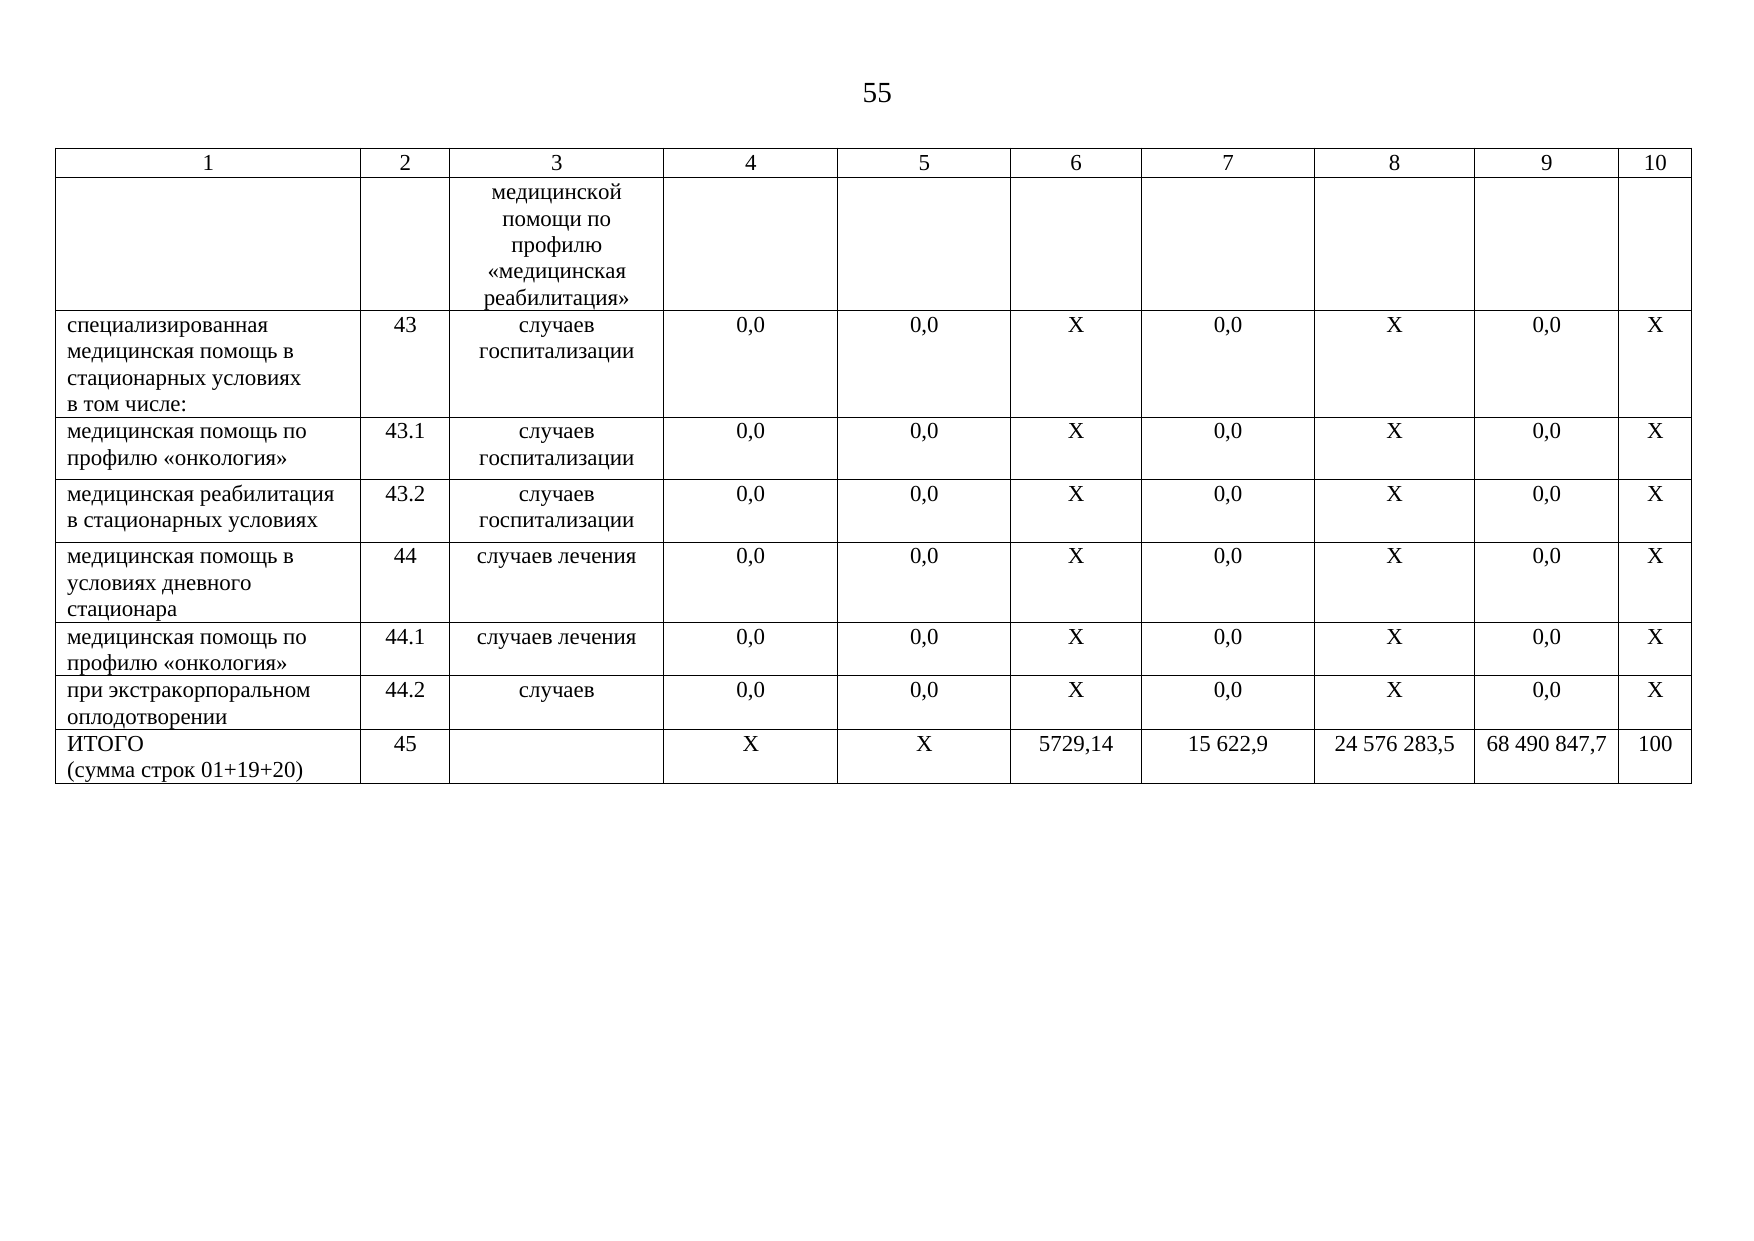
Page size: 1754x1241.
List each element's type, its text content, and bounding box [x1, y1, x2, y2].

table_cell 0,0 [1142, 418, 1314, 479]
table_cell Х [1011, 480, 1141, 542]
table_cell 0,0 [1475, 623, 1618, 675]
table_cell 0,0 [1142, 676, 1314, 729]
table_cell [1142, 178, 1314, 310]
table_cell 0,0 [838, 418, 1010, 479]
table_cell медицинской помощи по профилю «медицинская реабилитация» [450, 178, 663, 310]
table_cell 44.1 [361, 623, 449, 675]
table_header 10 [1619, 149, 1691, 177]
table_cell ИТОГО (сумма строк 01+19+20) [56, 730, 360, 783]
table_cell 24 576 283,5 [1315, 730, 1474, 783]
table_header 2 [361, 149, 449, 177]
table_header 4 [664, 149, 837, 177]
table_header 6 [1011, 149, 1141, 177]
table_cell случаев госпитализации [450, 480, 663, 542]
table_cell [450, 730, 663, 783]
table_cell случаев [450, 676, 663, 729]
table_cell 43.2 [361, 480, 449, 542]
table_cell случаев лечения [450, 623, 663, 675]
table_cell [1619, 178, 1691, 310]
table_cell [1475, 178, 1618, 310]
table_header 7 [1142, 149, 1314, 177]
table_cell Х [1619, 543, 1691, 622]
table_cell 44.2 [361, 676, 449, 729]
table_cell Х [1011, 676, 1141, 729]
table_cell 0,0 [1142, 543, 1314, 622]
table_cell 0,0 [1142, 311, 1314, 417]
table_header 3 [450, 149, 663, 177]
table_cell 0,0 [1142, 480, 1314, 542]
table_cell Х [1315, 311, 1474, 417]
table_cell 0,0 [1475, 418, 1618, 479]
table_cell Х [1011, 623, 1141, 675]
table_cell [56, 178, 360, 310]
table_cell 0,0 [664, 543, 837, 622]
table_cell 100 [1619, 730, 1691, 783]
table_cell 0,0 [838, 676, 1010, 729]
table_cell специализированная медицинская помощь в стационарных условиях в том числе: [56, 311, 360, 417]
table_header 5 [838, 149, 1010, 177]
table_cell Х [1619, 418, 1691, 479]
table_header 8 [1315, 149, 1474, 177]
table_cell 0,0 [838, 623, 1010, 675]
table_cell Х [1619, 676, 1691, 729]
table_cell [1315, 178, 1474, 310]
table_cell 0,0 [1475, 543, 1618, 622]
table_cell случаев госпитализации [450, 418, 663, 479]
table_cell Х [1011, 543, 1141, 622]
table_cell Х [1619, 480, 1691, 542]
table_cell 43 [361, 311, 449, 417]
table_cell Х [1315, 676, 1474, 729]
table_cell Х [664, 730, 837, 783]
table_cell [361, 178, 449, 310]
table_cell 0,0 [838, 543, 1010, 622]
table_cell [838, 178, 1010, 310]
table_cell Х [1315, 480, 1474, 542]
table_cell 0,0 [1475, 480, 1618, 542]
table_cell 0,0 [1475, 311, 1618, 417]
table_cell 0,0 [664, 418, 837, 479]
table_cell Х [838, 730, 1010, 783]
table_cell [1011, 178, 1141, 310]
table_cell [664, 178, 837, 310]
table_cell 0,0 [664, 623, 837, 675]
table_cell случаев лечения [450, 543, 663, 622]
table_cell 0,0 [1475, 676, 1618, 729]
table_cell Х [1619, 311, 1691, 417]
table_cell медицинская реабилитация в стационарных условиях [56, 480, 360, 542]
table_header 9 [1475, 149, 1618, 177]
table_cell Х [1315, 623, 1474, 675]
table_cell 43.1 [361, 418, 449, 479]
table_cell Х [1619, 623, 1691, 675]
table_cell медицинская помощь по профилю «онкология» [56, 418, 360, 479]
table_cell медицинская помощь по профилю «онкология» [56, 623, 360, 675]
table_cell при экстракорпоральном оплодотворении [56, 676, 360, 729]
table_cell 15 622,9 [1142, 730, 1314, 783]
table_cell 0,0 [1142, 623, 1314, 675]
table_cell Х [1011, 418, 1141, 479]
table_header 1 [56, 149, 360, 177]
table_cell 0,0 [838, 480, 1010, 542]
table_cell 0,0 [664, 480, 837, 542]
table_cell 68 490 847,7 [1475, 730, 1618, 783]
table_cell Х [1315, 543, 1474, 622]
table_cell медицинская помощь в условиях дневного стационара [56, 543, 360, 622]
table_cell 44 [361, 543, 449, 622]
table_cell 0,0 [664, 311, 837, 417]
table_cell 0,0 [664, 676, 837, 729]
table_cell 45 [361, 730, 449, 783]
table_cell 5729,14 [1011, 730, 1141, 783]
table_cell 0,0 [838, 311, 1010, 417]
table_cell случаев госпитализации [450, 311, 663, 417]
table_cell Х [1315, 418, 1474, 479]
table_cell Х [1011, 311, 1141, 417]
